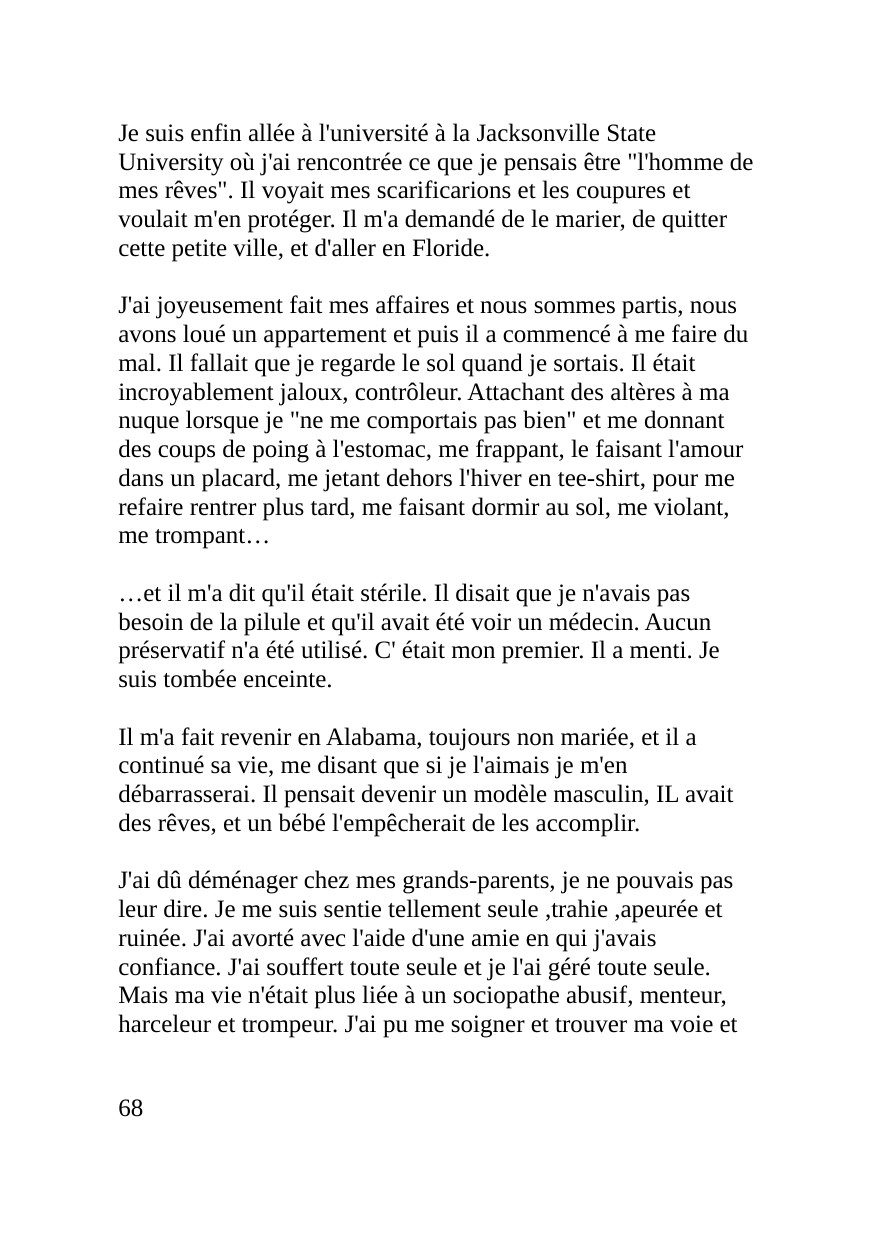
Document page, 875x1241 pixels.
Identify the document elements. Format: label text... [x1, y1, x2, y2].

text J'ai joyeusement fait mes affaires et nous sommes partis, nous avons loué un appartement et puis il a commencé à me faire du mal. Il fallait que je regarde le sol quand je sortais. Il était incroyablement jaloux, contrôleur. Attachant des altères à ma nuque lorsque je "ne me comportais pas bien" et me donnant des coups de poing à l'estomac, me frappant, le faisant l'amour dans un placard, me jetant dehors l'hiver en tee-shirt, pour me refaire rentrer plus tard, me faisant dormir au sol, me violant, me trompant… [118, 291, 756, 549]
text J'ai dû déménager chez mes grands-parents, je ne pouvais pas leur dire. Je me suis sentie tellement seule ,trahie ,apeurée et ruinée. J'ai avorté avec l'aide d'une amie en qui j'avais confiance. J'ai souffert toute seule et je l'ai géré toute seule. Mais ma vie n'était plus liée à un sociopathe abusif, menteur, harceleur et trompeur. J'ai pu me soigner et trouver ma voie et [118, 866, 756, 1038]
text Je suis enfin allée à l'université à la Jacksonville State University où j'ai rencontrée ce que je pensais être "l'homme de mes rêves". Il voyait mes scarificarions et les coupures et voulait m'en protéger. Il m'a demandé de le marier, de quitter cette petite ville, et d'aller en Floride. [118, 118, 756, 262]
text Il m'a fait revenir en Alabama, toujours non mariée, et il a continué sa vie, me disant que si je l'aimais je m'en débarrasserai. Il pensait devenir un modèle masculin, IL avait des rêves, et un bébé l'empêcherait de les accomplir. [118, 722, 756, 837]
text …et il m'a dit qu'il était stérile. Il disait que je n'avais pas besoin de la pilule et qu'il avait été voir un médecin. Aucun préservatif n'a été utilisé. C' était mon premier. Il a menti. Je suis tombée enceinte. [118, 578, 756, 693]
